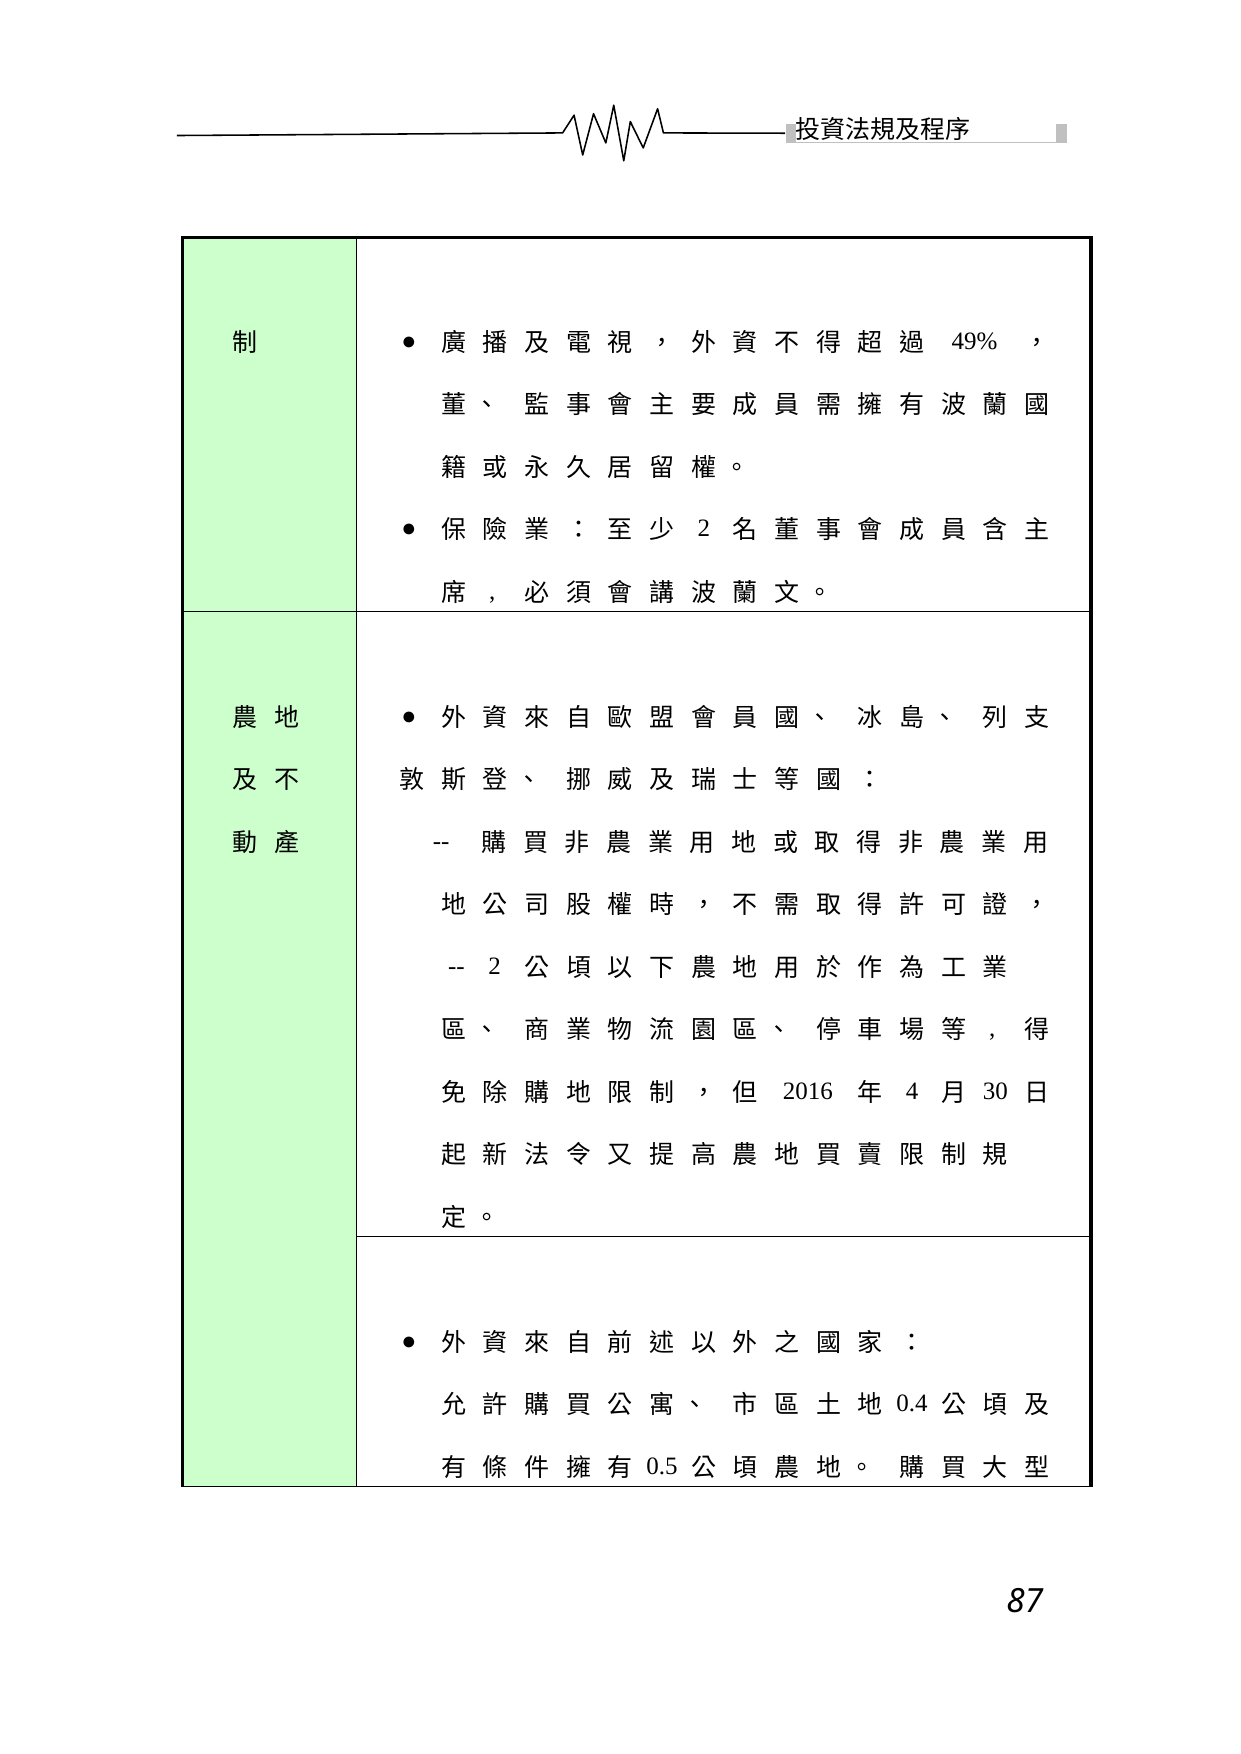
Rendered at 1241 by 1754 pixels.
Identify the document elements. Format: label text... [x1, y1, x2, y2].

table_cell 農地及不動產 [184, 612, 356, 1486]
table_cell ● 外資來自前述以外之國家： 允許購買公寓、市區土地0.4公頃及有條件擁有0.5公頃農地。購買大型 [357, 1237, 1089, 1486]
table_header ● 廣播及電視，外資不得超過49%，董、監事會主要成員需擁有波蘭國籍或永久居留權。 ● 保險業：至少2名董事會成員含主席, 必須會講波蘭文。 [357, 239, 1089, 611]
table_cell ● 外資來自歐盟會員國、冰島、列支敦斯登、挪威及瑞士等國： -- 購買非農業用地或取得非農業用地公司股權時，不需取得許可證， -- 2公頃以下農地用於作為工業區、商業物流園區、停車場等, 得免除購地限制，但2016年4月30日起新法令又提高農地買賣限制規定。 [357, 612, 1089, 1236]
table_header 制 [184, 239, 356, 611]
